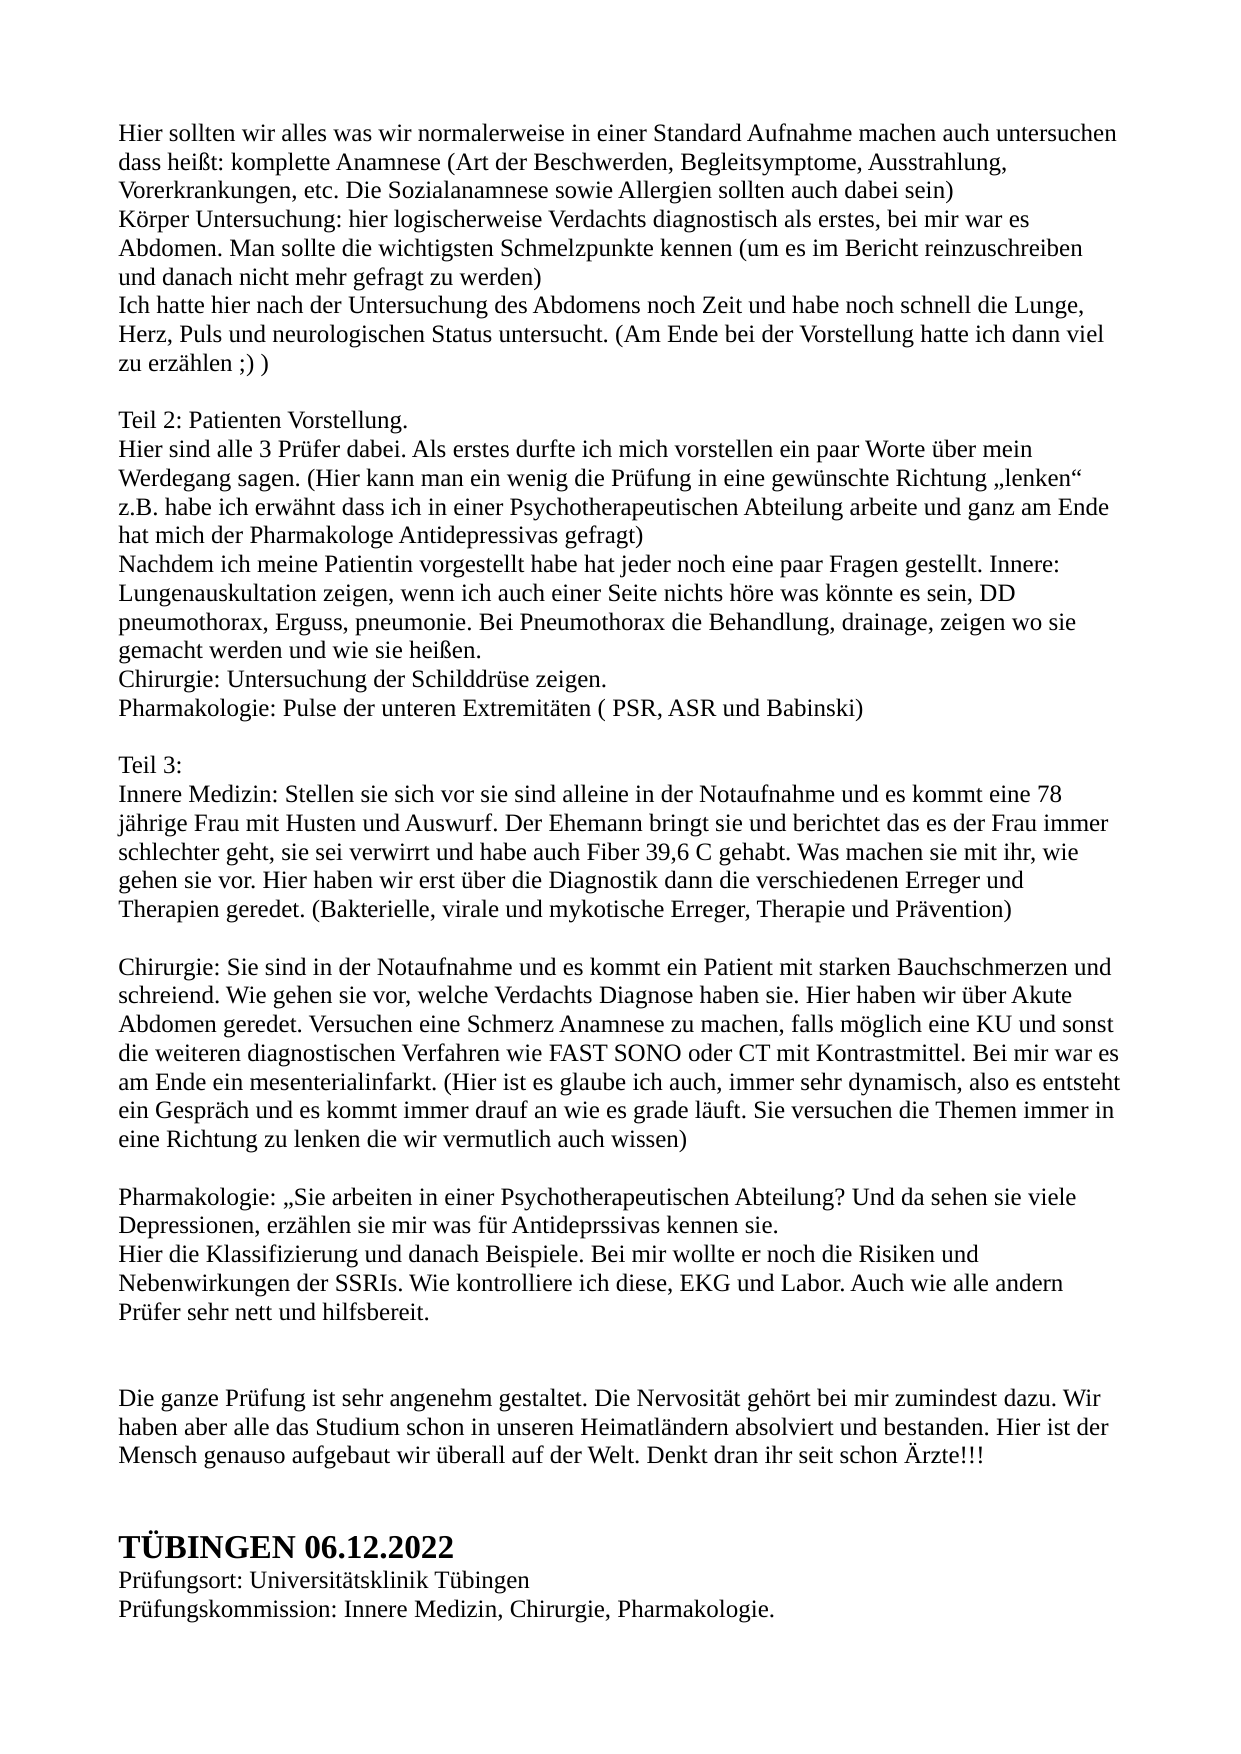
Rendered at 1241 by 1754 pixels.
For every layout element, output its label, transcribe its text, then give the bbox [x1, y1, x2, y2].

text Hier die Klassifizierung und danach Beispiele. Bei mir wollte er noch die Risiken und Nebenwirkungen der SSRIs. Wie kontrolliere ich diese, EKG und Labor. Auch wie alle andern Prüfer sehr nett und hilfsbereit. [118, 1239, 1122, 1326]
text Die ganze Prüfung ist sehr angenehm gestaltet. Die Nervosität gehört bei mir zumindest dazu. Wir haben aber alle das Studium schon in unseren Heimatländern absolviert und bestanden. Hier ist der Mensch genauso aufgebaut wir überall auf der Welt. Denkt dran ihr seit schon Ärzte!!! [118, 1383, 1122, 1469]
text Teil 2: Patienten Vorstellung. [118, 406, 1122, 434]
text Ich hatte hier nach der Untersuchung des Abdomens noch Zeit und habe noch schnell die Lunge, Herz, Puls und neurologischen Status untersucht. (Am Ende bei der Vorstellung hatte ich dann viel zu erzählen ;) ) [118, 291, 1122, 377]
text Chirurgie: Sie sind in der Notaufnahme und es kommt ein Patient mit starken Bauchschmerzen und schreiend. Wie gehen sie vor, welche Verdachts Diagnose haben sie. Hier haben wir über Akute Abdomen geredet. Versuchen eine Schmerz Anamnese zu machen, falls möglich eine KU und sonst die weiteren diagnostischen Verfahren wie FAST SONO oder CT mit Kontrastmittel. Bei mir war es am Ende ein mesenterialinfarkt. (Hier ist es glaube ich auch, immer sehr dynamisch, also es entsteht ein Gespräch und es kommt immer drauf an wie es grade läuft. Sie versuchen die Themen immer in eine Richtung zu lenken die wir vermutlich auch wissen) [118, 952, 1122, 1153]
text Prüfungskommission: Innere Medizin, Chirurgie, Pharmakologie. [118, 1594, 1122, 1623]
text Teil 3: [118, 751, 1122, 779]
text TÜBINGEN 06.12.2022 [118, 1527, 1122, 1565]
text Chirurgie: Untersuchung der Schilddrüse zeigen. [118, 664, 1122, 693]
text Hier sind alle 3 Prüfer dabei. Als erstes durfte ich mich vorstellen ein paar Worte über mein Werdegang sagen. (Hier kann man ein wenig die Prüfung in eine gewünschte Richtung „lenken“ z.B. habe ich erwähnt dass ich in einer Psychotherapeutischen Abteilung arbeite und ganz am Ende hat mich der Pharmakologe Antidepressivas gefragt) [118, 434, 1122, 549]
text Pharmakologie: „Sie arbeiten in einer Psychotherapeutischen Abteilung? Und da sehen sie viele Depressionen, erzählen sie mir was für Antideprssivas kennen sie. [118, 1182, 1122, 1239]
text Prüfungsort: Universitätsklinik Tübingen [118, 1565, 1122, 1594]
text Nachdem ich meine Patientin vorgestellt habe hat jeder noch eine paar Fragen gestellt. Innere: Lungenauskultation zeigen, wenn ich auch einer Seite nichts höre was könnte es sein, DD pneumothorax, Erguss, pneumonie. Bei Pneumothorax die Behandlung, drainage, zeigen wo sie gemacht werden und wie sie heißen. [118, 549, 1122, 664]
text Hier sollten wir alles was wir normalerweise in einer Standard Aufnahme machen auch untersuchen dass heißt: komplette Anamnese (Art der Beschwerden, Begleitsymptome, Ausstrahlung, Vorerkrankungen, etc. Die Sozialanamnese sowie Allergien sollten auch dabei sein) [118, 118, 1122, 204]
text Innere Medizin: Stellen sie sich vor sie sind alleine in der Notaufnahme und es kommt eine 78 jährige Frau mit Husten und Auswurf. Der Ehemann bringt sie und berichtet das es der Frau immer schlechter geht, sie sei verwirrt und habe auch Fiber 39,6 C gehabt. Was machen sie mit ihr, wie gehen sie vor. Hier haben wir erst über die Diagnostik dann die verschiedenen Erreger und Therapien geredet. (Bakterielle, virale und mykotische Erreger, Therapie und Prävention) [118, 779, 1122, 923]
text Körper Untersuchung: hier logischerweise Verdachts diagnostisch als erstes, bei mir war es Abdomen. Man sollte die wichtigsten Schmelzpunkte kennen (um es im Bericht reinzuschreiben und danach nicht mehr gefragt zu werden) [118, 204, 1122, 291]
text Pharmakologie: Pulse der unteren Extremitäten ( PSR, ASR und Babinski) [118, 693, 1122, 722]
